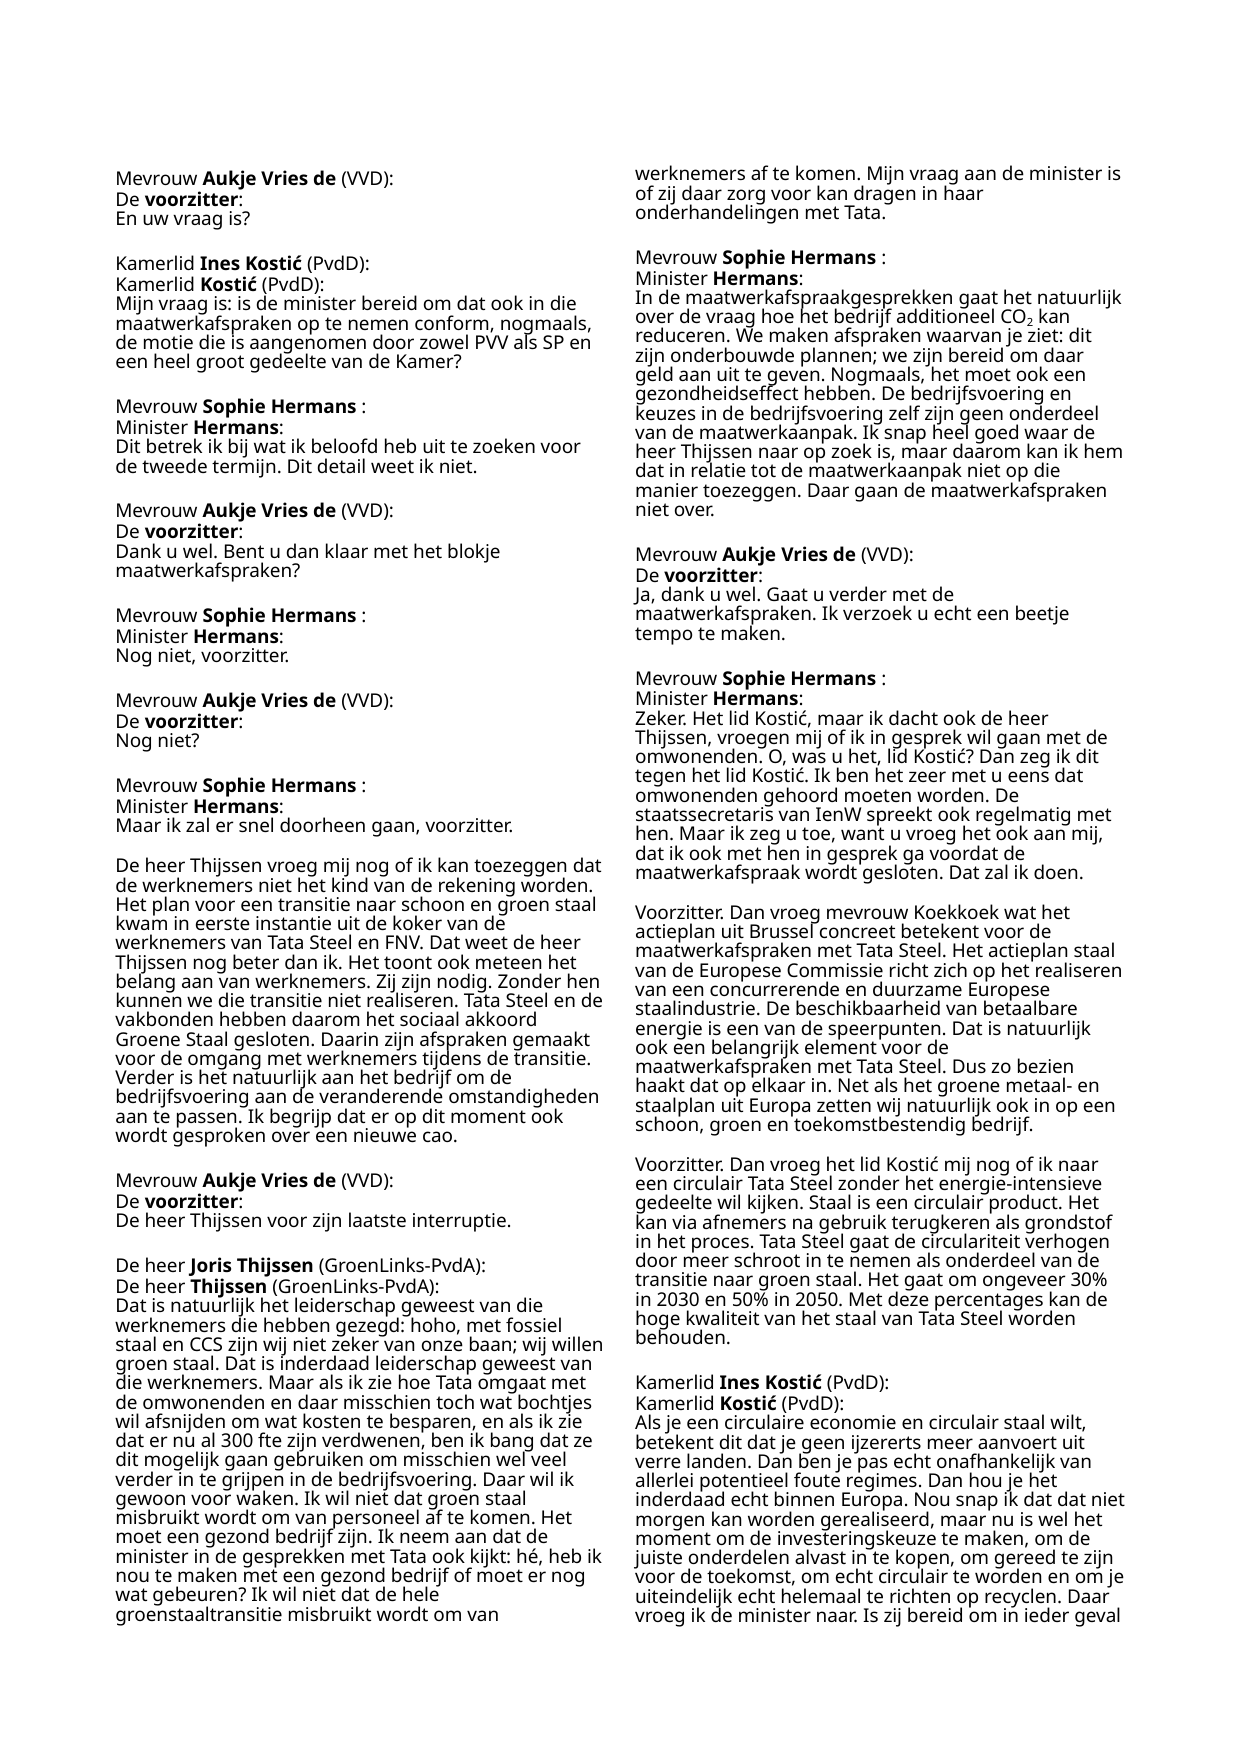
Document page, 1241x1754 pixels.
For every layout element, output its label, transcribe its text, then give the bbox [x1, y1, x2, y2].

text Minister Hermans: [635, 690, 1125, 710]
text De heer Thijssen voor zijn laatste interruptie. [115, 1212, 605, 1231]
text werknemers af te komen. Mijn vraag aan de minister is of zij daar zorg voor kan dragen in haar onderhandelingen met Tata. [635, 165, 1125, 223]
text Als je een circulaire economie en circulair staal wilt, betekent dit dat je geen ijzererts meer aanvoert uit verre landen. Dan ben je pas echt onafhankelijk van allerlei potentieel foute regimes. Dan hou je het inderdaad echt binnen Europa. Nou snap ik dat dat niet morgen kan worden gerealiseerd, maar nu is wel het moment om de investeringskeuze te maken, om de juiste onderdelen alvast in te kopen, om gereed te zijn voor de toekomst, om echt circulair te worden en om je uiteindelijk echt helemaal te richten op recyclen. Daar vroeg ik de minister naar. Is zij bereid om in ieder geval [635, 1414, 1125, 1626]
text De heer Thijssen vroeg mij nog of ik kan toezeggen dat de werknemers niet het kind van de rekening worden. Het plan voor een transitie naar schoon en groen staal kwam in eerste instantie uit de koker van de werknemers van Tata Steel en FNV. Dat weet de heer Thijssen nog beter dan ik. Het toont ook meteen het belang aan van werknemers. Zij zijn nodig. Zonder hen kunnen we die transitie niet realiseren. Tata Steel en de vakbonden hebben daarom het sociaal akkoord Groene Staal gesloten. Daarin zijn afspraken gemaakt voor de omgang met werknemers tijdens de transitie. Verder is het natuurlijk aan het bedrijf om de bedrijfsvoering aan de veranderende omstandigheden aan te passen. Ik begrijp dat er op dit moment ook wordt gesproken over een nieuwe cao. [115, 857, 605, 1146]
text Kamerlid Ines Kostić (PvdD): [115, 250, 605, 276]
text De voorzitter: [115, 713, 605, 732]
text Nog niet, voorzitter. [115, 647, 605, 666]
text Mevrouw Sophie Hermans : [115, 602, 605, 628]
text Kamerlid Ines Kostić (PvdD): [635, 1369, 1125, 1395]
text Mevrouw Aukje Vries de (VVD): [115, 687, 605, 713]
text Mevrouw Aukje Vries de (VVD): [635, 541, 1125, 567]
text Mijn vraag is: is de minister bereid om dat ook in die maatwerkafspraken op te nemen conform, nogmaals, de motie die is aangenomen door zowel PVV als SP en een heel groot gedeelte van de Kamer? [115, 295, 605, 372]
text Minister Hermans: [635, 270, 1125, 289]
text Minister Hermans: [115, 419, 605, 438]
text De heer Thijssen (GroenLinks-PvdA): [115, 1278, 605, 1297]
text Minister Hermans: [115, 628, 605, 647]
text Dit betrek ik bij wat ik beloofd heb uit te zoeken voor de tweede termijn. Dit detail weet ik niet. [115, 438, 605, 477]
text Ja, dank u wel. Gaat u verder met de maatwerkafspraken. Ik verzoek u echt een beetje tempo te maken. [635, 586, 1125, 644]
text Mevrouw Aukje Vries de (VVD): [115, 498, 605, 523]
text Minister Hermans: [115, 798, 605, 817]
text Voorzitter. Dan vroeg het lid Kostić mij nog of ik naar een circulair Tata Steel zonder het energie-intensieve gedeelte wil kijken. Staal is een circulair product. Het kan via afnemers na gebruik terugkeren als grondstof in het proces. Tata Steel gaat de circulariteit verhogen door meer schroot in te nemen als onderdeel van de transitie naar groen staal. Het gaat om ongeveer 30% in 2030 en 50% in 2050. Met deze percentages kan de hoge kwaliteit van het staal van Tata Steel worden behouden. [635, 1156, 1125, 1348]
text En uw vraag is? [115, 210, 605, 229]
text De heer Joris Thijssen (GroenLinks-PvdA): [115, 1252, 605, 1278]
text Mevrouw Sophie Hermans : [115, 393, 605, 419]
text De voorzitter: [115, 1193, 605, 1212]
text Kamerlid Kostić (PvdD): [635, 1395, 1125, 1414]
text Nog niet? [115, 732, 605, 751]
text Mevrouw Sophie Hermans : [635, 244, 1125, 270]
text De voorzitter: [635, 567, 1125, 586]
text Kamerlid Kostić (PvdD): [115, 276, 605, 295]
text Zeker. Het lid Kostić, maar ik dacht ook de heer Thijssen, vroegen mij of ik in gesprek wil gaan met de omwonenden. O, was u het, lid Kostić? Dan zeg ik dit tegen het lid Kostić. Ik ben het zeer met u eens dat omwonenden gehoord moeten worden. De staatssecretaris van IenW spreekt ook regelmatig met hen. Maar ik zeg u toe, want u vroeg het ook aan mij, dat ik ook met hen in gesprek ga voordat de maatwerkafspraak wordt gesloten. Dat zal ik doen. [635, 710, 1125, 883]
text De voorzitter: [115, 191, 605, 210]
text Maar ik zal er snel doorheen gaan, voorzitter. [115, 817, 605, 837]
text Mevrouw Aukje Vries de (VVD): [115, 165, 605, 191]
text Voorzitter. Dan vroeg mevrouw Koekkoek wat het actieplan uit Brussel concreet betekent voor de maatwerkafspraken met Tata Steel. Het actieplan staal van de Europese Commissie richt zich op het realiseren van een concurrerende en duurzame Europese staalindustrie. De beschikbaarheid van betaalbare energie is een van de speerpunten. Dat is natuurlijk ook een belangrijk element voor de maatwerkafspraken met Tata Steel. Dus zo bezien haakt dat op elkaar in. Net als het groene metaal- en staalplan uit Europa zetten wij natuurlijk ook in op een schoon, groen en toekomstbestendig bedrijf. [635, 904, 1125, 1135]
text De voorzitter: [115, 523, 605, 543]
text Mevrouw Aukje Vries de (VVD): [115, 1167, 605, 1193]
text Dank u wel. Bent u dan klaar met het blokje maatwerkafspraken? [115, 543, 605, 581]
text Dat is natuurlijk het leiderschap geweest van die werknemers die hebben gezegd: hoho, met fossiel staal en CCS zijn wij niet zeker van onze baan; wij willen groen staal. Dat is inderdaad leiderschap geweest van die werknemers. Maar als ik zie hoe Tata omgaat met de omwonenden en daar misschien toch wat bochtjes wil afsnijden om wat kosten te besparen, en als ik zie dat er nu al 300 fte zijn verdwenen, ben ik bang dat ze dit mogelijk gaan gebruiken om misschien wel veel verder in te grijpen in de bedrijfsvoering. Daar wil ik gewoon voor waken. Ik wil niet dat groen staal misbruikt wordt om van personeel af te komen. Het moet een gezond bedrijf zijn. Ik neem aan dat de minister in de gesprekken met Tata ook kijkt: hé, heb ik nou te maken met een gezond bedrijf of moet er nog wat gebeuren? Ik wil niet dat de hele groenstaaltransitie misbruikt wordt om van [115, 1297, 605, 1625]
text Mevrouw Sophie Hermans : [635, 665, 1125, 690]
text In de maatwerkafspraakgesprekken gaat het natuurlijk over de vraag hoe het bedrijf additioneel CO2 kan reduceren. We maken afspraken waarvan je ziet: dit zijn onderbouwde plannen; we zijn bereid om daar geld aan uit te geven. Nogmaals, het moet ook een gezondheidseffect hebben. De bedrijfsvoering en keuzes in de bedrijfsvoering zelf zijn geen onderdeel van de maatwerkaanpak. Ik snap heel goed waar de heer Thijssen naar op zoek is, maar daarom kan ik hem dat in relatie tot de maatwerkaanpak niet op die manier toezeggen. Daar gaan de maatwerkafspraken niet over. [635, 289, 1125, 520]
text Mevrouw Sophie Hermans : [115, 772, 605, 798]
